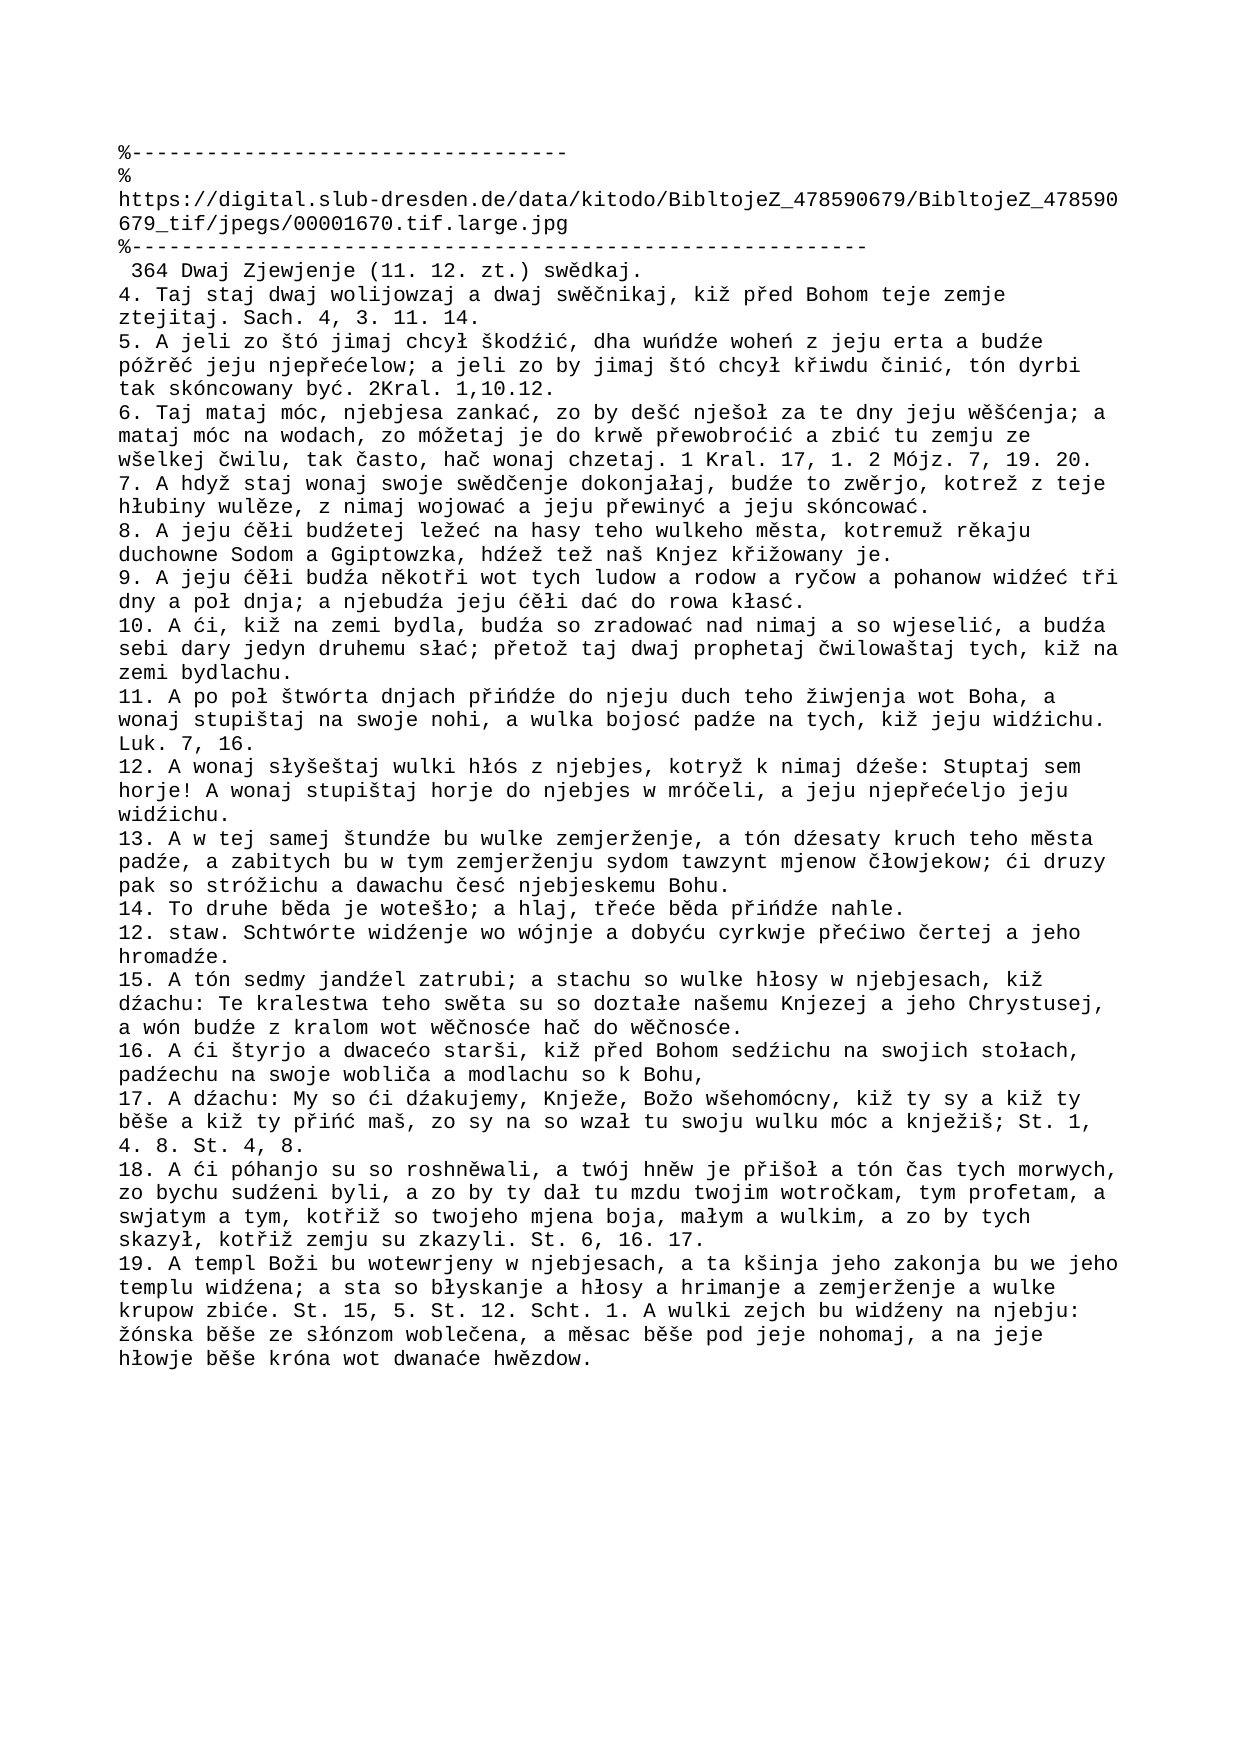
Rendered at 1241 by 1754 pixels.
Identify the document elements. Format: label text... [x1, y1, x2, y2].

text 8. A jeju ćěłi budźetej ležeć na hasy teho wulkeho města, kotremuž rěkaju duchowne Sodom a Ggiptowzka, hdźež tež naš Knjez křižowany je. [118, 520, 1122, 567]
text 364 Dwaj Zjewjenje (11. 12. zt.) swědkaj. [118, 260, 1122, 284]
text %----------------------------------- [118, 142, 1122, 165]
text 15. A tón sedmy jandźel zatrubi; a stachu so wulke hłosy w njebjesach, kiž dźachu: Te kralestwa teho swěta su so doztałe našemu Knjezej a jeho Chrystusej, a wón budźe z kralom wot wěčnosće hač do wěčnosće. [118, 969, 1122, 1040]
text 4. Taj staj dwaj wolijowzaj a dwaj swěčnikaj, kiž před Bohom teje zemje ztejitaj. Sach. 4, 3. 11. 14. [118, 284, 1122, 331]
text 11. A po poł štwórta dnjach přińdźe do njeju duch teho žiwjenja wot Boha, a wonaj stupištaj na swoje nohi, a wulka bojosć padźe na tych, kiž jeju widźichu. Luk. 7, 16. [118, 686, 1122, 757]
text 5. A jeli zo štó jimaj chcył škodźić, dha wuńdźe woheń z jeju erta a budźe póžrěć jeju njepřećelow; a jeli zo by jimaj štó chcył křiwdu činić, tón dyrbi tak skóncowany być. 2Kral. 1,10.12. [118, 331, 1122, 402]
text 12. A wonaj słyšeštaj wulki hłós z njebjes, kotryž k nimaj dźeše: Stuptaj sem horje! A wonaj stupištaj horje do njebjes w mróčeli, a jeju njepřećeljo jeju widźichu. [118, 757, 1122, 827]
text % https://digital.slub-dresden.de/data/kitodo/BibltojeZ_478590679/BibltojeZ_478590679_tif/jpegs/00001670.tif.large.jpg [118, 165, 1122, 236]
text 18. A ći póhanjo su so roshněwali, a twój hněw je přišoł a tón čas tych morwych, zo bychu sudźeni byli, a zo by ty dał tu mzdu twojim wotročkam, tym profetam, a swjatym a tym, kotřiž so twojeho mjena boja, małym a wulkim, a zo by tych skazył, kotřiž zemju su zkazyli. St. 6, 16. 17. [118, 1158, 1122, 1253]
text 7. A hdyž staj wonaj swoje swědčenje dokonjałaj, budźe to zwěrjo, kotrež z teje hłubiny wulěze, z nimaj wojować a jeju přewinyć a jeju skóncować. [118, 473, 1122, 520]
text 6. Taj mataj móc, njebjesa zankać, zo by dešć nješoł za te dny jeju wěšćenja; a mataj móc na wodach, zo móžetaj je do krwě přewobroćić a zbić tu zemju ze wšelkej čwilu, tak často, hač wonaj chzetaj. 1 Kral. 17, 1. 2 Mójz. 7, 19. 20. [118, 402, 1122, 473]
text 14. To druhe běda je wotešło; a hlaj, třeće běda přińdźe nahle. [118, 898, 1122, 922]
text 9. A jeju ćěłi budźa někotři wot tych ludow a rodow a ryčow a pohanow widźeć tři dny a poł dnja; a njebudźa jeju ćěłi dać do rowa kłasć. [118, 567, 1122, 615]
text 12. staw. Schtwórte widźenje wo wójnje a dobyću cyrkwje přećiwo čertej a jeho hromadźe. [118, 922, 1122, 969]
text 16. A ći štyrjo a dwacećo starši, kiž před Bohom sedźichu na swojich stołach, padźechu na swoje wobliča a modlachu so k Bohu, [118, 1040, 1122, 1088]
text 17. A dźachu: My so ći dźakujemy, Knježe, Božo wšehomócny, kiž ty sy a kiž ty běše a kiž ty přińć maš, zo sy na so wzał tu swoju wulku móc a knježiš; St. 1, 4. 8. St. 4, 8. [118, 1088, 1122, 1158]
text %----------------------------------------------------------- [118, 236, 1122, 260]
text 13. A w tej samej štundźe bu wulke zemjerženje, a tón dźesaty kruch teho města padźe, a zabitych bu w tym zemjerženju sydom tawzynt mjenow čłowjekow; ći druzy pak so stróžichu a dawachu česć njebjeskemu Bohu. [118, 827, 1122, 898]
text 19. A templ Boži bu wotewrjeny w njebjesach, a ta kšinja jeho zakonja bu we jeho templu widźena; a sta so błyskanje a hłosy a hrimanje a zemjerženje a wulke krupow zbiće. St. 15, 5. St. 12. Scht. 1. A wulki zejch bu widźeny na njebju: žónska běše ze słónzom woblečena, a měsac běše pod jeje nohomaj, a na jeje hłowje běše króna wot dwanaće hwězdow. [118, 1253, 1122, 1371]
text 10. A ći, kiž na zemi bydla, budźa so zradować nad nimaj a so wjeselić, a budźa sebi dary jedyn druhemu słać; přetož taj dwaj prophetaj čwilowaštaj tych, kiž na zemi bydlachu. [118, 615, 1122, 686]
